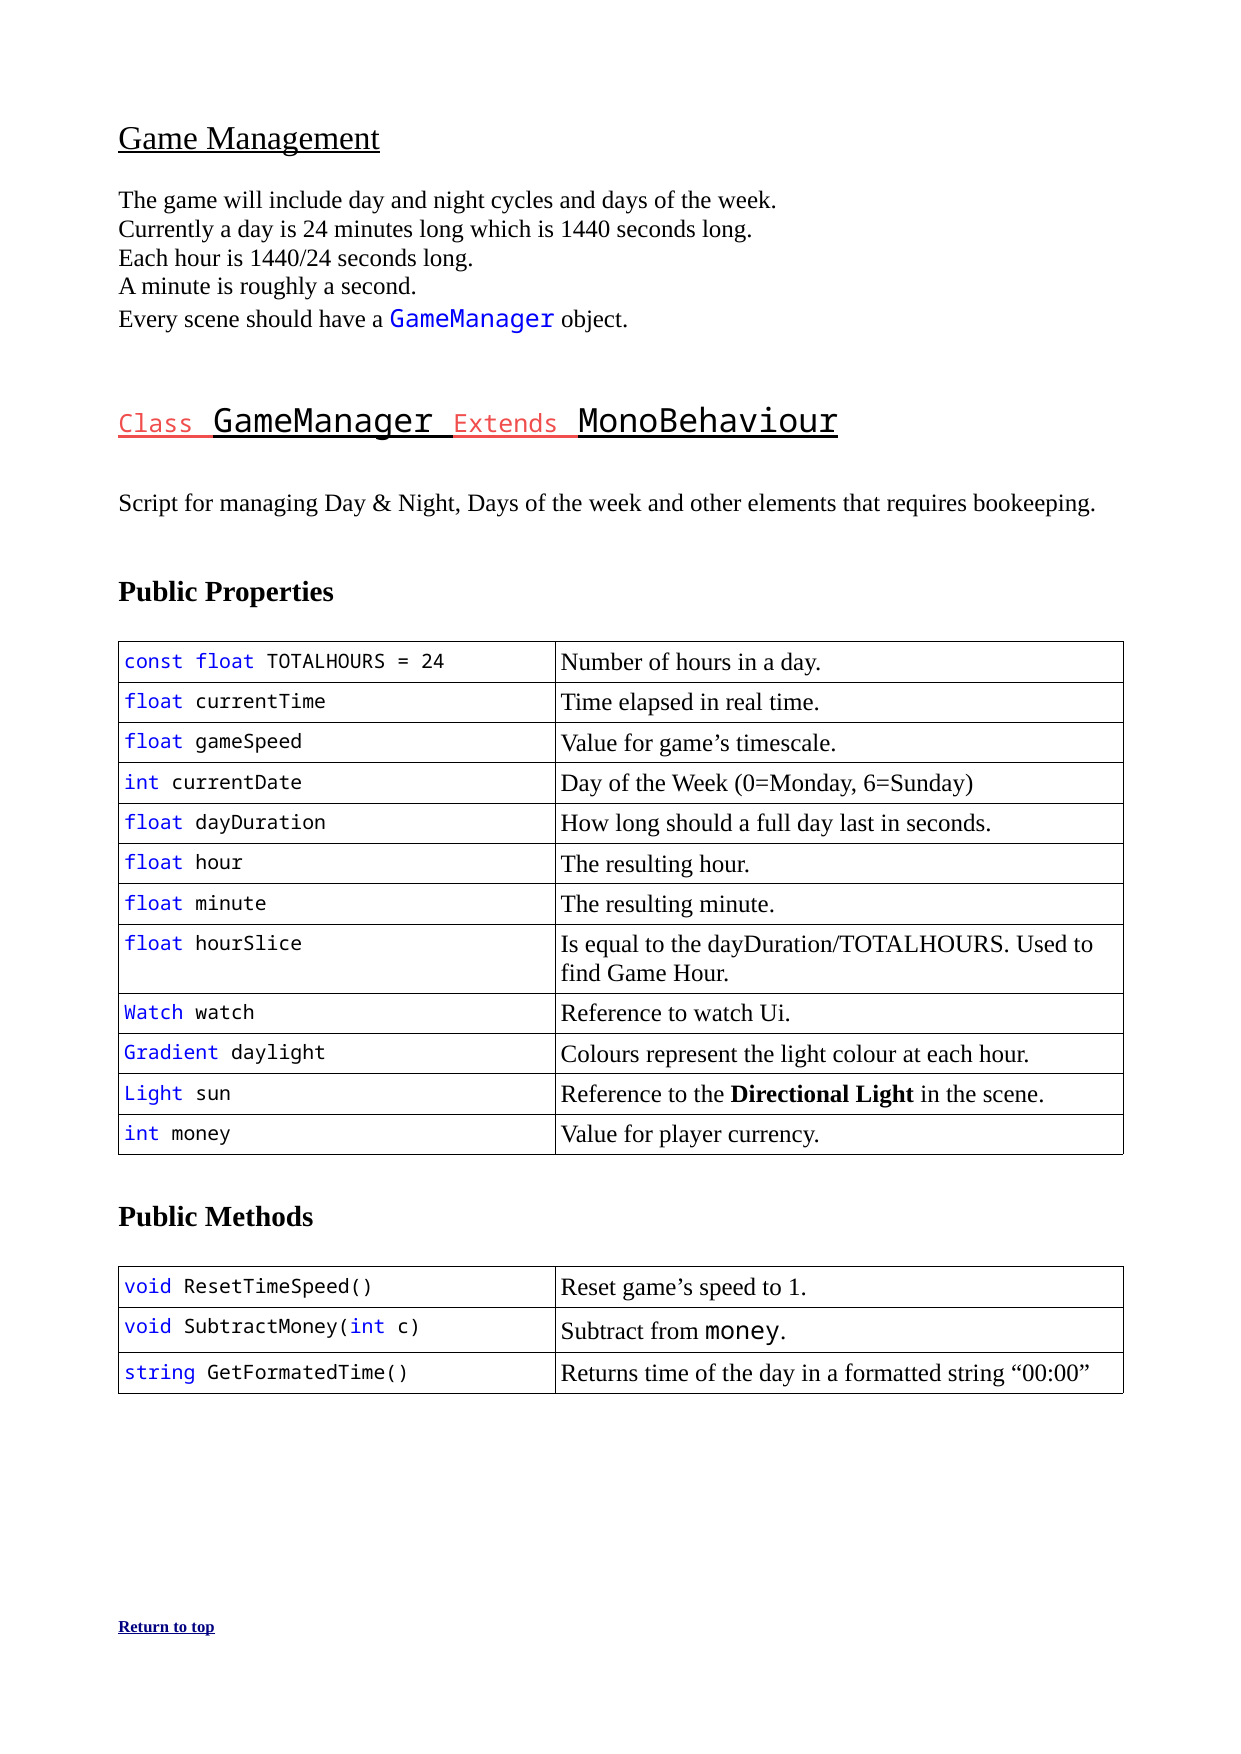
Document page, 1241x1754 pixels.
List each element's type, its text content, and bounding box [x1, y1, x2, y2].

table_cell float hourSlice [119, 925, 555, 992]
table_cell Value for player currency. [556, 1115, 1123, 1154]
table_cell Value for game’s timescale. [556, 723, 1123, 762]
text The game will include day and night cycles and days of the week. [118, 185, 1122, 214]
table_header void ResetTimeSpeed() [119, 1267, 555, 1307]
table_cell Watch watch [119, 994, 555, 1033]
table_cell Is equal to the dayDuration/TOTALHOURS. Used to find Game Hour. [556, 925, 1123, 992]
text Currently a day is 24 minutes long which is 1440 seconds long. [118, 214, 1122, 243]
table_cell The resulting hour. [556, 844, 1123, 883]
table_cell Gradient daylight [119, 1034, 555, 1073]
table_cell void SubtractMoney(int c) [119, 1308, 555, 1352]
text Script for managing Day & Night, Days of the week and other elements that requires bookeeping. [118, 488, 1122, 517]
table_cell Time elapsed in real time. [556, 683, 1123, 722]
table_cell Reference to the Directional Light in the scene. [556, 1074, 1123, 1113]
text A minute is roughly a second. [118, 271, 1122, 300]
table_header Reset game’s speed to 1. [556, 1267, 1123, 1307]
table_header Number of hours in a day. [556, 642, 1123, 682]
table_cell string GetFormatedTime() [119, 1353, 555, 1393]
text Each hour is 1440/24 seconds long. [118, 243, 1122, 271]
table_cell Day of the Week (0=Monday, 6=Sunday) [556, 763, 1123, 802]
table_cell int money [119, 1115, 555, 1154]
text Every scene should have a GameManager object. [118, 300, 1122, 334]
table_cell Subtract from money. [556, 1308, 1123, 1352]
table_cell float minute [119, 884, 555, 923]
table_cell float hour [119, 844, 555, 883]
table_cell How long should a full day last in seconds. [556, 804, 1123, 843]
table_cell Returns time of the day in a formatted string “00:00” [556, 1353, 1123, 1393]
text Public Properties [118, 574, 1122, 608]
table_cell Light sun [119, 1074, 555, 1113]
table_cell The resulting minute. [556, 884, 1123, 923]
table_cell int currentDate [119, 763, 555, 802]
table_header const float TOTALHOURS = 24 [119, 642, 555, 682]
table_cell float dayDuration [119, 804, 555, 843]
table_cell Colours represent the light colour at each hour. [556, 1034, 1123, 1073]
text Public Methods [118, 1199, 1122, 1233]
table_cell float gameSpeed [119, 723, 555, 762]
table_cell float currentTime [119, 683, 555, 722]
table_cell Reference to watch Ui. [556, 994, 1123, 1033]
text Game Management [118, 118, 1122, 156]
text Class GameManager Extends MonoBehaviour [118, 397, 1122, 442]
